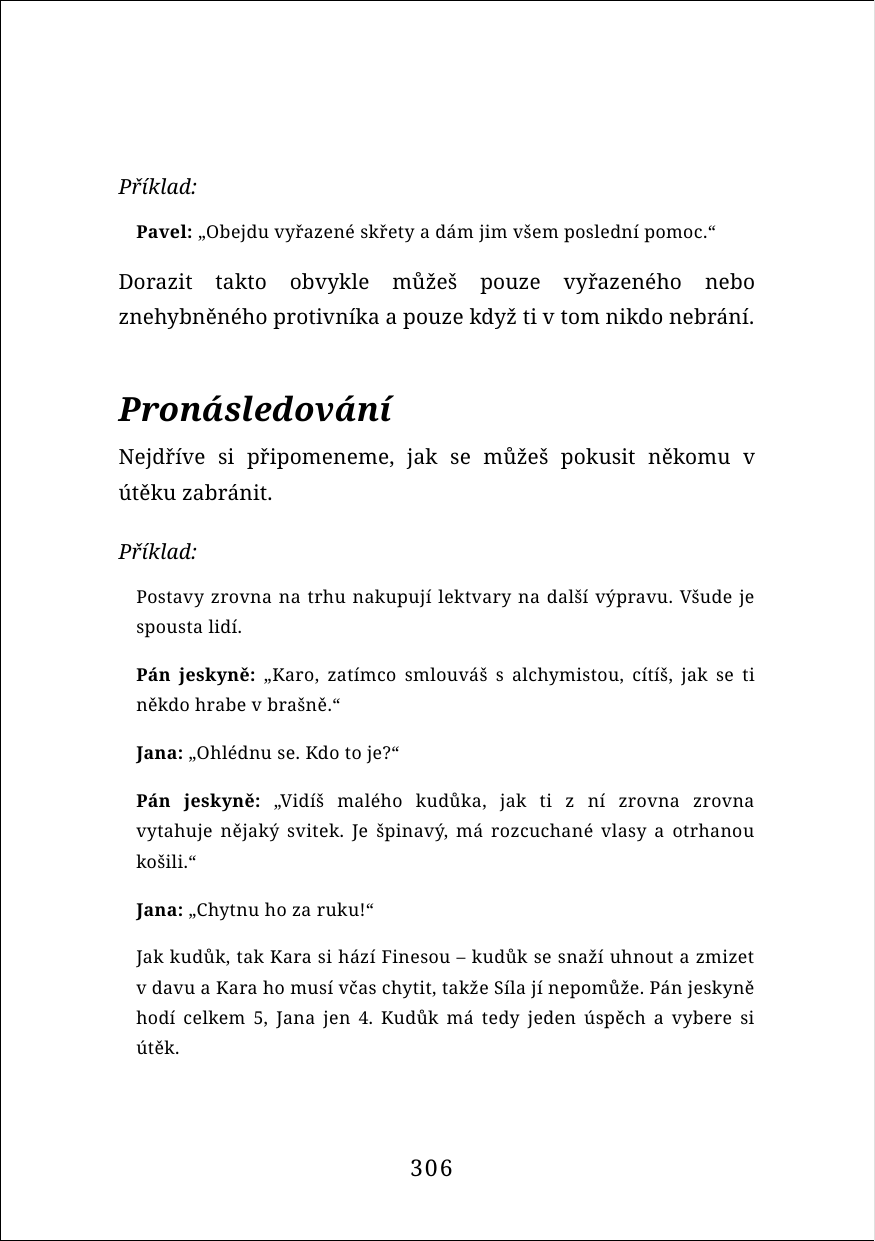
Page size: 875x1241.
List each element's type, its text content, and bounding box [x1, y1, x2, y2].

text Dorazit takto obvykle můžeš pouze vyřazeného nebo znehybněného protivníka a pouze když ti v tom nikdo nebrání. [118, 267, 756, 331]
text Postavy zrovna na trhu nakupují lektvary na další výpravu. Všude je spousta lidí. [136, 584, 756, 639]
text Jana: „Ohlédnu se. Kdo to je?“ [136, 741, 756, 765]
text Pán jeskyně: „Vidíš malého kudůka, jak ti z ní zrovna zrovna vytahuje nějaký svitek. Je špinavý, má rozcuchané vlasy a otrhanou košili.“ [136, 789, 756, 873]
text Pán jeskyně: „Karo, zatímco smlouváš s alchymistou, cítíš, jak se ti někdo hrabe v brašně.“ [136, 663, 756, 717]
subtitle Pronásledování [118, 385, 756, 431]
text Příklad: [118, 172, 756, 200]
text Příklad: [118, 537, 756, 566]
text Jana: „Chytnu ho za ruku!“ [136, 897, 756, 921]
text Pavel: „Obejdu vyřazené skřety a dám jim všem poslední pomoc.“ [136, 219, 756, 243]
text Nejdříve si připomeneme, jak se můžeš pokusit někomu v útěku zabránit. [118, 442, 756, 506]
text Jak kudůk, tak Kara si hází Finesou – kudůk se snaží uhnout a zmizet v davu a Kara ho musí včas chytit, takže Síla jí nepomůže. Pán jeskyně hodí celkem 5, Jana jen 4. Kudůk má tedy jeden úspěch a vybere si útěk. [136, 945, 756, 1060]
